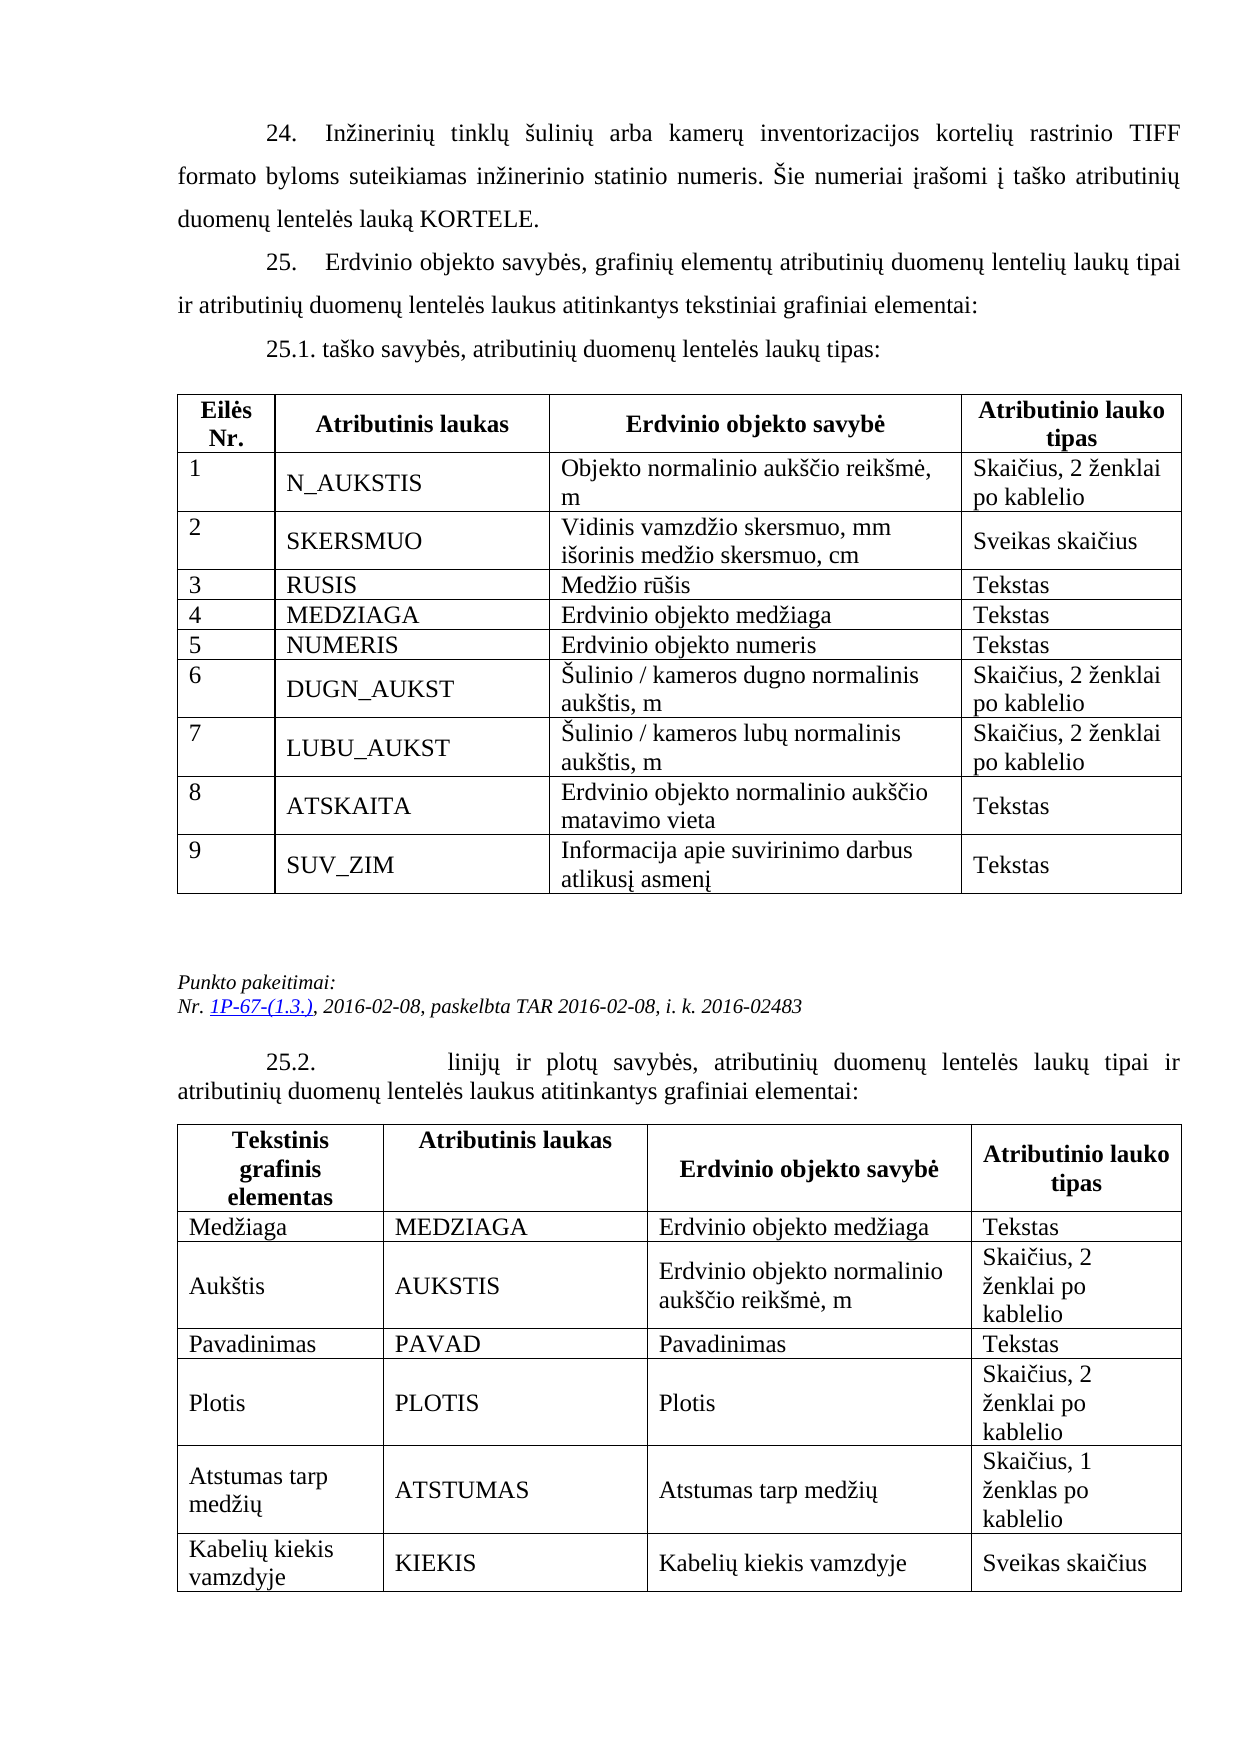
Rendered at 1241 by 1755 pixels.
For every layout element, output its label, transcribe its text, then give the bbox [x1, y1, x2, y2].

table_cell Skaičius, 2 ženklai po kablelio [962, 718, 1181, 776]
table_cell SUV_ZIM [276, 835, 549, 893]
table_cell RUSIS [276, 570, 549, 599]
table_cell Atstumas tarp medžių [178, 1446, 383, 1533]
table_header Atributinio lauko tipas [962, 395, 1181, 452]
table_cell AUKSTIS [384, 1242, 647, 1328]
table_cell PAVAD [384, 1329, 647, 1358]
table_cell Erdvinio objekto medžiaga [550, 600, 961, 629]
table_cell Pavadinimas [178, 1329, 383, 1358]
table_cell Šulinio / kameros dugno normalinis aukštis, m [550, 660, 961, 717]
table_cell 6 [178, 660, 274, 717]
table_cell Plotis [178, 1359, 383, 1445]
table_header Tekstinis grafinis elementas [178, 1125, 383, 1211]
table_cell Skaičius, 2 ženklai po kablelio [972, 1242, 1181, 1328]
table_cell Tekstas [972, 1212, 1181, 1241]
table_cell SKERSMUO [276, 512, 549, 569]
table_cell N_AUKSTIS [276, 453, 549, 511]
table_cell Tekstas [962, 630, 1181, 659]
table_cell Skaičius, 2 ženklai po kablelio [972, 1359, 1181, 1445]
table_cell 3 [178, 570, 274, 599]
table_cell ATSTUMAS [384, 1446, 647, 1533]
table_cell Tekstas [972, 1329, 1181, 1358]
table_cell Erdvinio objekto numeris [550, 630, 961, 659]
table_cell 2 [178, 512, 274, 569]
table_cell 5 [178, 630, 274, 659]
table_cell 7 [178, 718, 274, 776]
table_cell DUGN_AUKST [276, 660, 549, 717]
table_cell Erdvinio objekto medžiaga [648, 1212, 971, 1241]
table_cell LUBU_AUKST [276, 718, 549, 776]
text 24. Inžinerinių tinklų šulinių arba kamerų inventorizacijos kortelių rastrinio TIFF formato byloms suteikiamas inžinerinio statinio numeris. Šie numeriai įrašomi į taško atributinių duomenų lentelės lauką KORTELE. [177, 118, 1181, 233]
table_cell Erdvinio objekto normalinio aukščio reikšmė, m [648, 1242, 971, 1328]
text 25. Erdvinio objekto savybės, grafinių elementų atributinių duomenų lentelių laukų tipai ir atributinių duomenų lentelės laukus atitinkantys tekstiniai grafiniai elementai: [177, 247, 1181, 319]
table_cell 1 [178, 453, 274, 511]
table_cell Tekstas [962, 600, 1181, 629]
table_cell Erdvinio objekto normalinio aukščio matavimo vieta [550, 777, 961, 834]
table_cell PLOTIS [384, 1359, 647, 1445]
table_cell Tekstas [962, 835, 1181, 893]
table_cell Informacija apie suvirinimo darbus atlikusį asmenį [550, 835, 961, 893]
table_cell 4 [178, 600, 274, 629]
text 25.2. linijų ir plotų savybės, atributinių duomenų lentelės laukų tipai ir atributinių duomenų lentelės laukus atitinkantys grafiniai elementai: [177, 1047, 1181, 1105]
text Punkto pakeitimai: [177, 970, 1181, 994]
table_cell MEDZIAGA [276, 600, 549, 629]
table_cell Skaičius, 2 ženklai po kablelio [962, 660, 1181, 717]
table_cell Tekstas [962, 777, 1181, 834]
table_cell Šulinio / kameros lubų normalinis aukštis, m [550, 718, 961, 776]
table_header Erdvinio objekto savybė [648, 1125, 971, 1211]
table_cell NUMERIS [276, 630, 549, 659]
table_cell KIEKIS [384, 1534, 647, 1591]
table_cell MEDZIAGA [384, 1212, 647, 1241]
table_cell Kabelių kiekis vamzdyje [178, 1534, 383, 1591]
table_header Erdvinio objekto savybė [550, 395, 961, 452]
table_header Atributinis laukas [276, 395, 549, 452]
table_header Eilės Nr. [178, 395, 274, 452]
table_header Atributinis laukas [384, 1125, 647, 1211]
table_cell Pavadinimas [648, 1329, 971, 1358]
table_cell Kabelių kiekis vamzdyje [648, 1534, 971, 1591]
text 25.1. taško savybės, atributinių duomenų lentelės laukų tipas: [177, 334, 1181, 362]
text Nr. 1P-67-(1.3.), 2016-02-08, paskelbta TAR 2016-02-08, i. k. 2016-02483 [177, 994, 1181, 1018]
table_cell Aukštis [178, 1242, 383, 1328]
table_cell Sveikas skaičius [962, 512, 1181, 569]
table_cell 9 [178, 835, 274, 893]
table_cell Tekstas [962, 570, 1181, 599]
table_cell 8 [178, 777, 274, 834]
table_cell Medžiaga [178, 1212, 383, 1241]
table_cell Skaičius, 1 ženklas po kablelio [972, 1446, 1181, 1533]
table_cell Vidinis vamzdžio skersmuo, mm išorinis medžio skersmuo, cm [550, 512, 961, 569]
table_cell Plotis [648, 1359, 971, 1445]
table_cell Atstumas tarp medžių [648, 1446, 971, 1533]
table_cell Sveikas skaičius [972, 1534, 1181, 1591]
table_cell ATSKAITA [276, 777, 549, 834]
table_cell Medžio rūšis [550, 570, 961, 599]
table_cell Objekto normalinio aukščio reikšmė, m [550, 453, 961, 511]
table_header Atributinio lauko tipas [972, 1125, 1181, 1211]
table_cell Skaičius, 2 ženklai po kablelio [962, 453, 1181, 511]
